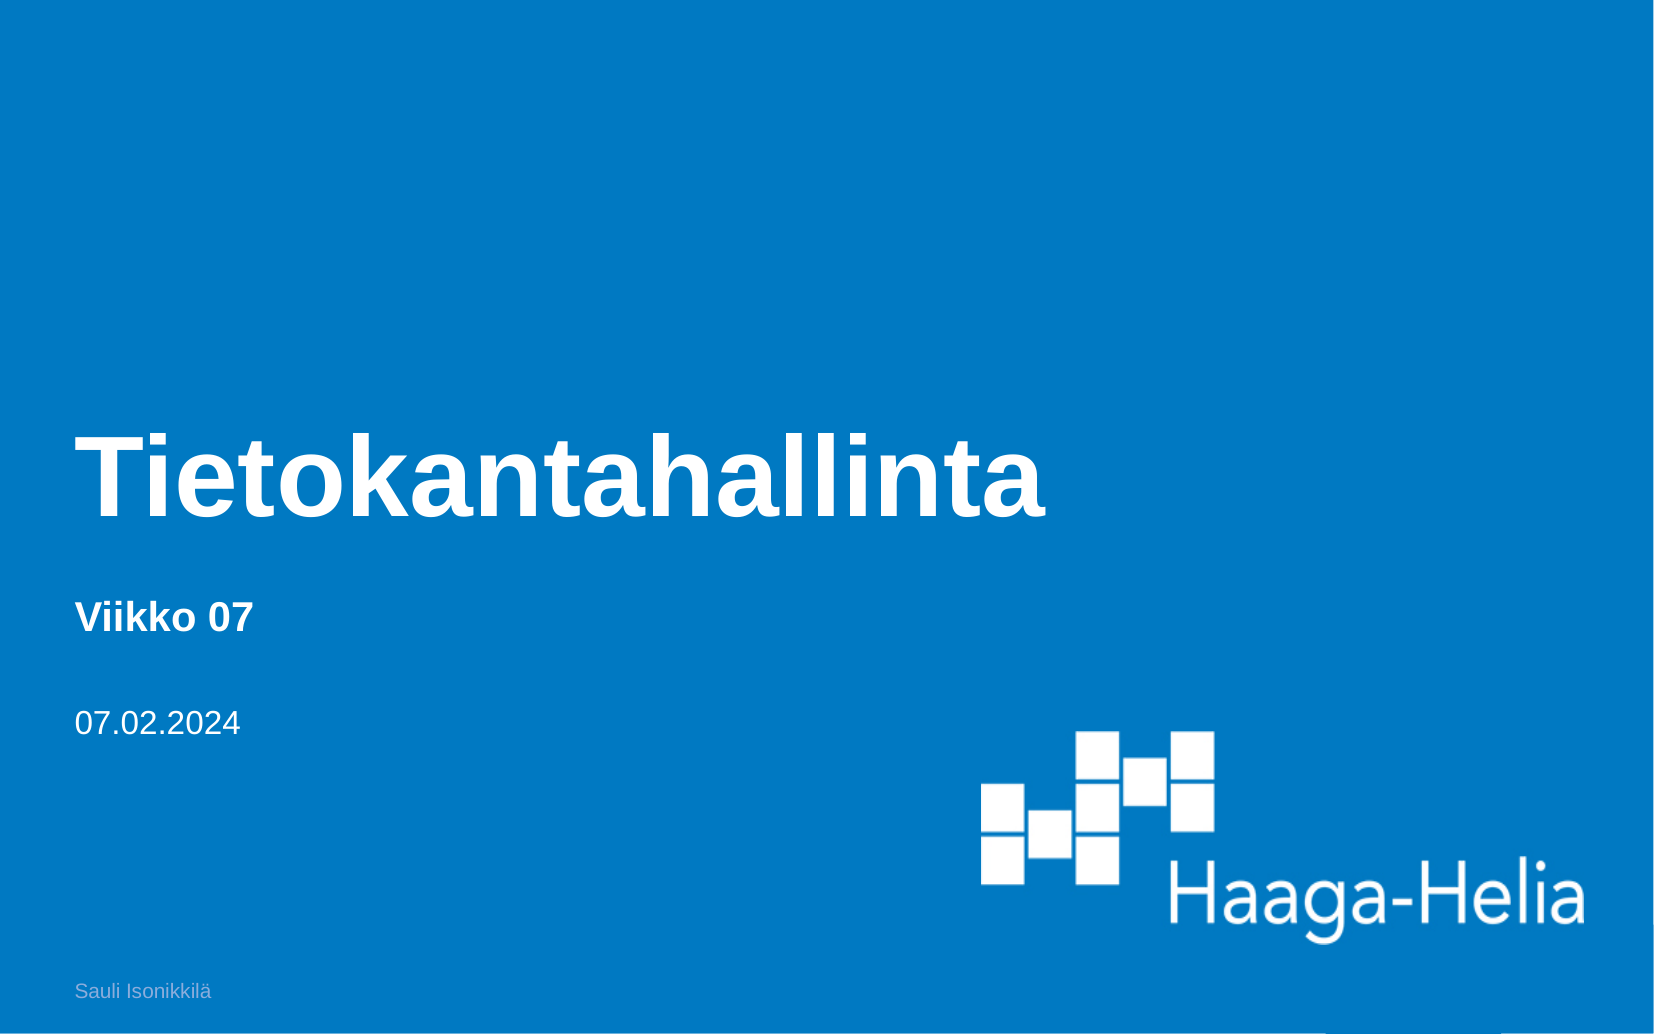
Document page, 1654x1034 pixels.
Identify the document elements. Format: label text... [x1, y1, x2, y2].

slide_number 07.02.2024 [74, 685, 486, 741]
footer Sauli Isonikkilä [74, 947, 1326, 1003]
title Tietokantahallinta [74, 267, 1584, 540]
list Viikko 07 [74, 595, 1584, 684]
picture [981, 731, 1584, 945]
